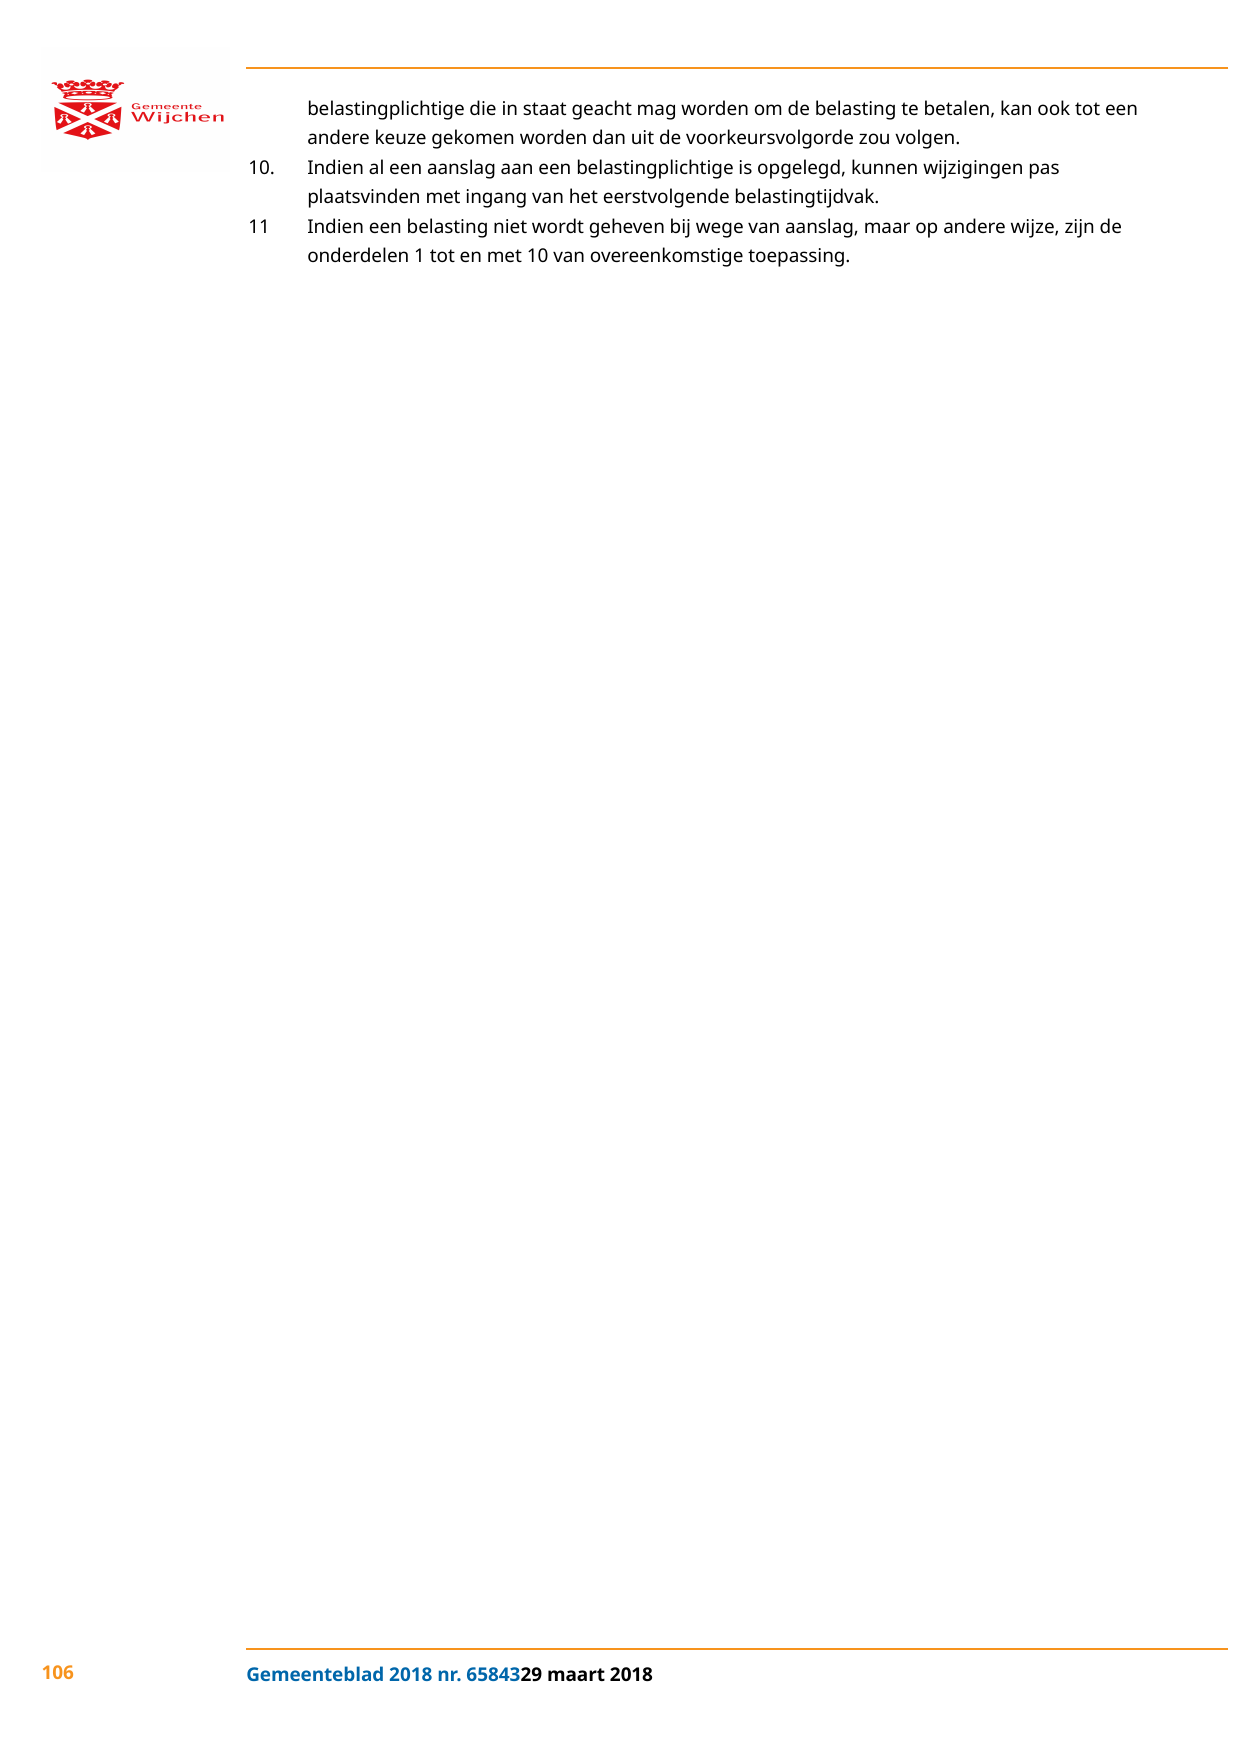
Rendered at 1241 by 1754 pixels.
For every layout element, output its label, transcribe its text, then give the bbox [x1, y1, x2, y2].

picture [41, 47, 231, 172]
list belastingplichtige die in staat geacht mag worden om de belasting te betalen, kan ook tot een andere keuze gekomen worden dan uit de voorkeursvolgorde zou volgen. [248, 95, 1152, 150]
list Indien een belasting niet wordt geheven bij wege van aanslag, maar op andere wijze, zijn de onderdelen 1 tot en met 10 van overeenkomstige toepassing. [248, 213, 1152, 268]
list Indien al een aanslag aan een belastingplichtige is opgelegd, kunnen wijzigingen pas plaatsvinden met ingang van het eerstvolgende belastingtijdvak. [248, 154, 1152, 209]
